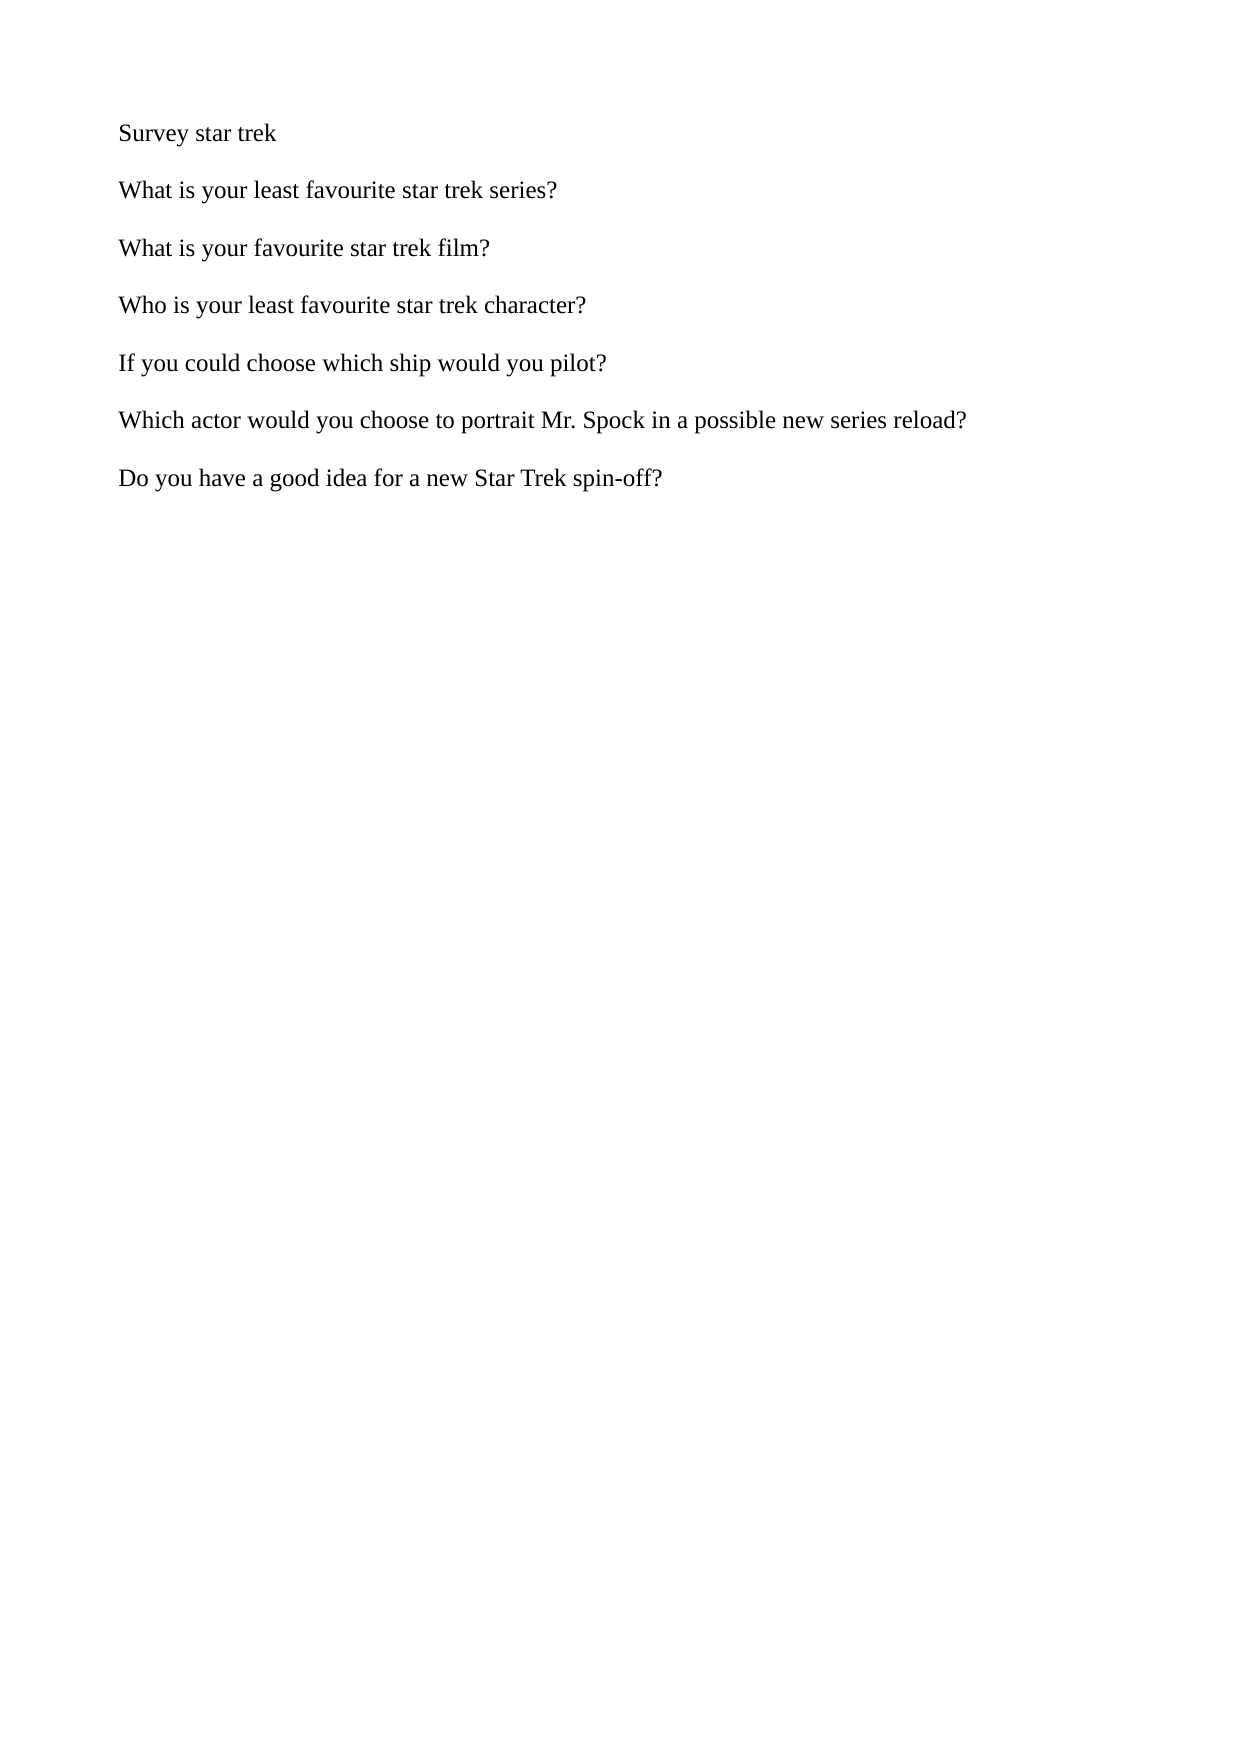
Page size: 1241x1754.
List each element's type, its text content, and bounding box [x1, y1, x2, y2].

text What is your favourite star trek film? [118, 233, 1122, 262]
text Do you have a good idea for a new Star Trek spin-off? [118, 463, 1122, 492]
text If you could choose which ship would you pilot? [118, 348, 1122, 377]
text Who is your least favourite star trek character? [118, 291, 1122, 319]
text Which actor would you choose to portrait Mr. Spock in a possible new series reload? [118, 406, 1122, 434]
text What is your least favourite star trek series? [118, 176, 1122, 204]
text Survey star trek [118, 118, 1122, 147]
